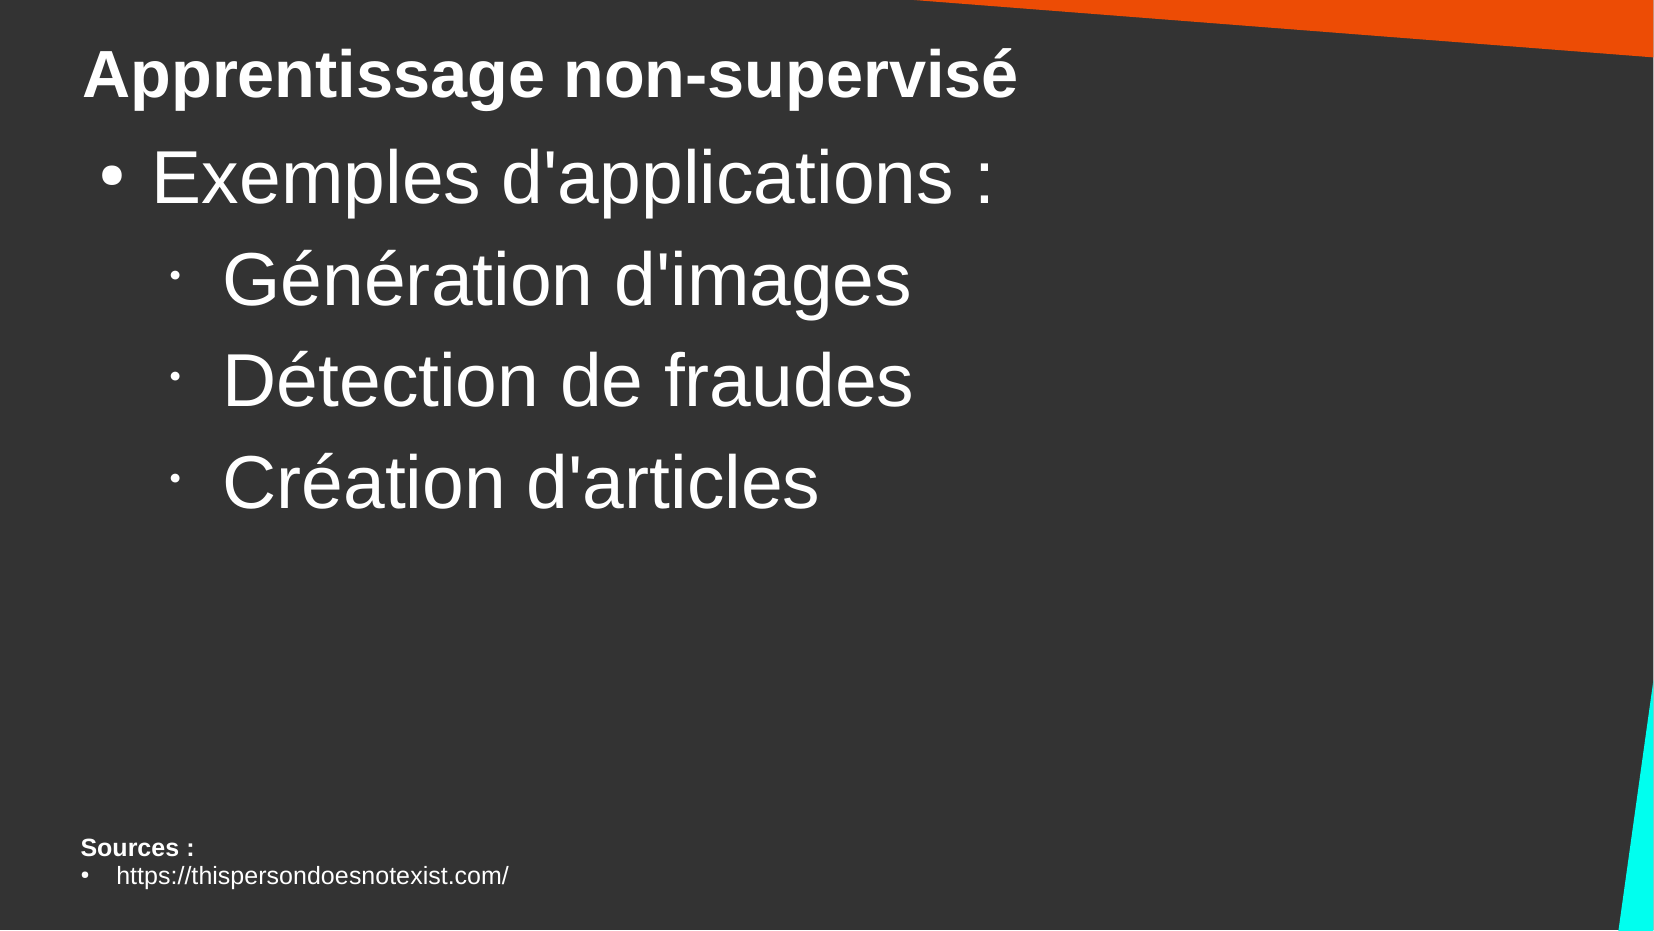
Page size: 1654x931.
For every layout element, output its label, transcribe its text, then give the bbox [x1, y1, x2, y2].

list Exemples d'applications : Génération d'images Détection de fraudes Création d'articles [80, 135, 1501, 686]
text_box [913, 0, 1654, 58]
text_box [1618, 675, 1654, 931]
text_box Sources : https://thispersondoesnotexist.com/ [65, 826, 1483, 926]
title Apprentissage non-supervisé [82, 37, 1571, 115]
